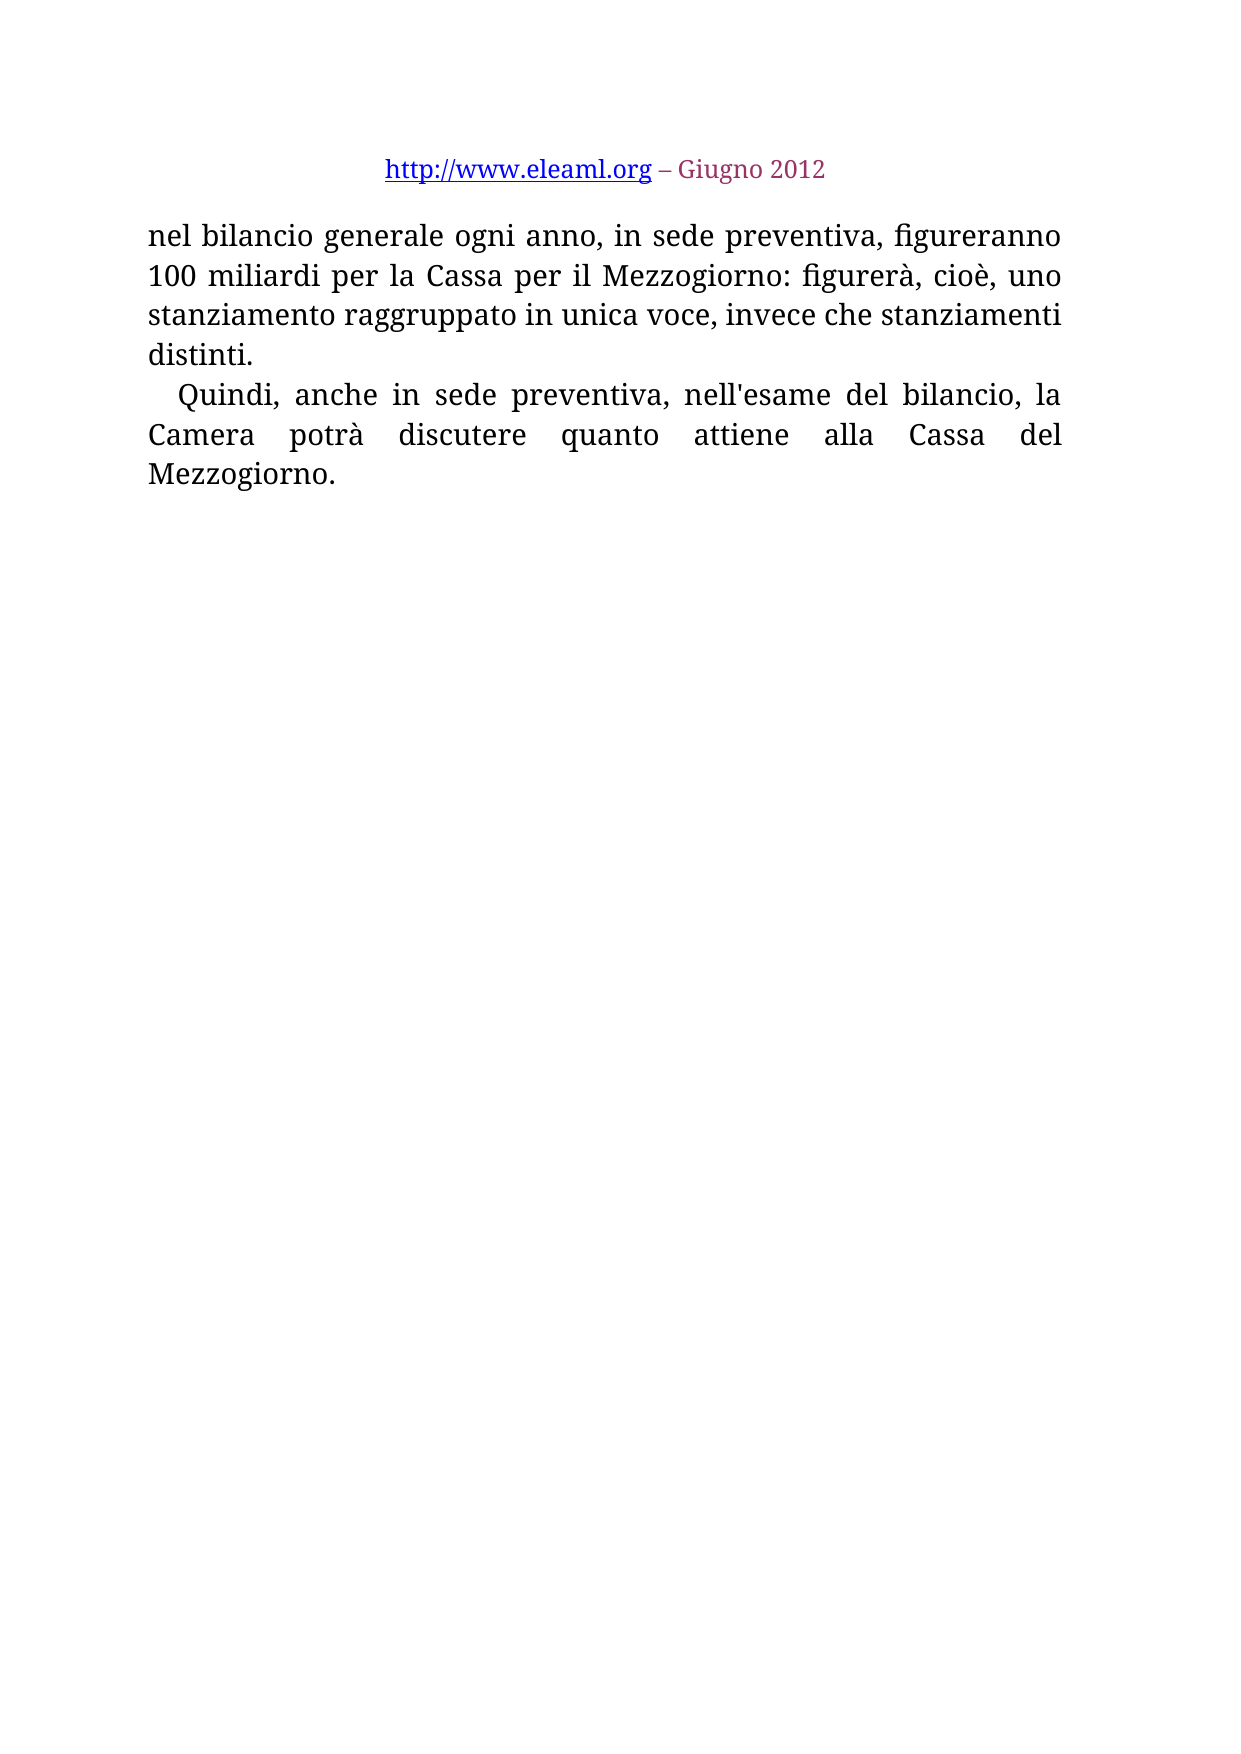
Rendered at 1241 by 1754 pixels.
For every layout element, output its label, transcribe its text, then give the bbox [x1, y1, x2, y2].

text nel bilancio generale ogni anno, in sede preventiva, figureranno 100 miliardi per la Cassa per il Mezzogiorno: figurerà, cioè, uno stanziamento raggruppato in unica voce, invece che stanziamenti distinti. [148, 215, 1063, 374]
text Quindi, anche in sede preventiva, nell'esame del bilancio, la Camera potrà discutere quanto attiene alla Cassa del Mezzogiorno. [148, 374, 1063, 493]
